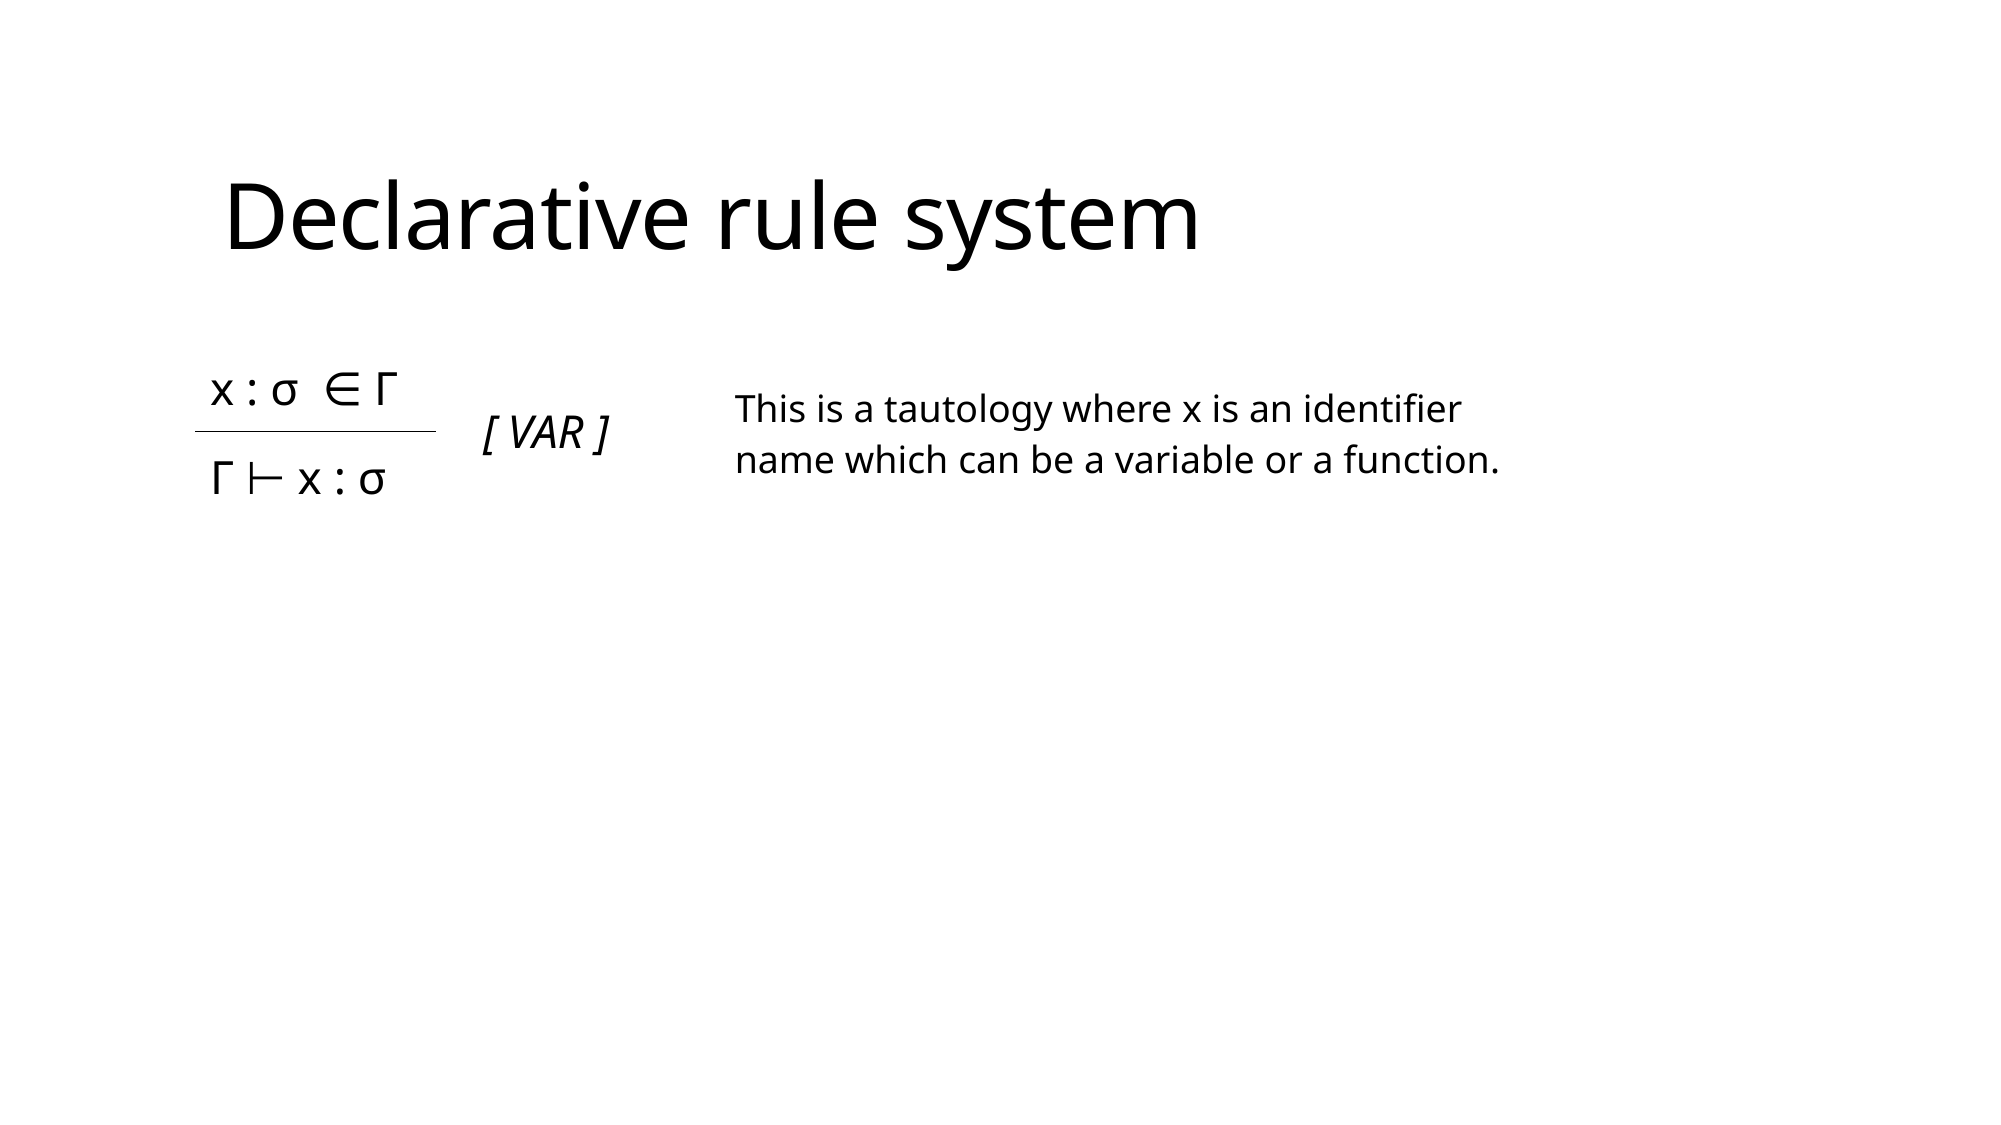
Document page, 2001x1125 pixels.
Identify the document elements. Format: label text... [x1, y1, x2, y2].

text_box This is a tautology where x is an identifier name which can be a variable or a function. [720, 375, 1756, 558]
list [ VAR ] [483, 395, 679, 465]
list x : σ ∈ Γ [210, 352, 1021, 465]
title Declarative rule system [206, 60, 1797, 278]
list Γ ⊢ x : σ [210, 465, 720, 535]
